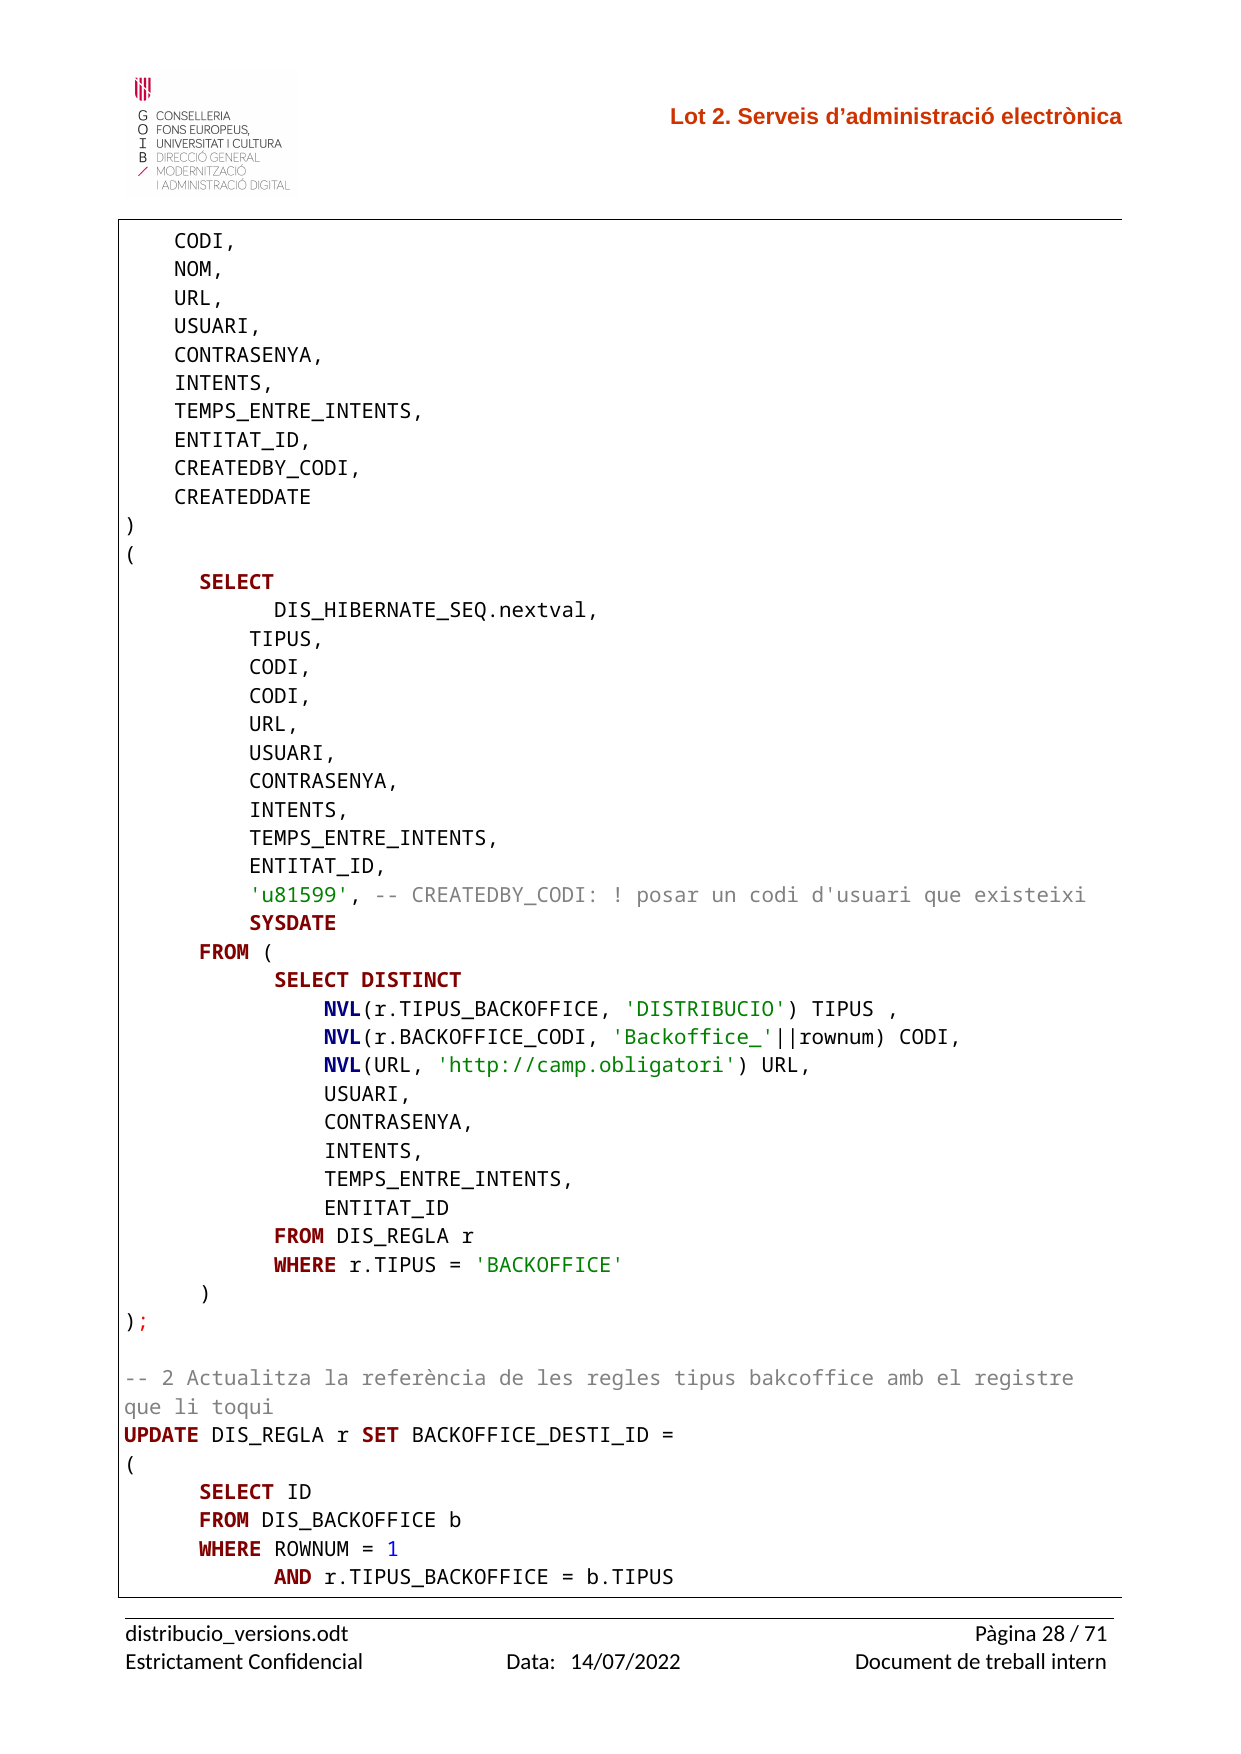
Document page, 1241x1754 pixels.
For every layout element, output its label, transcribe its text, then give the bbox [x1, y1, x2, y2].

table_header CODI, NOM, URL, USUARI, CONTRASENYA, INTENTS, TEMPS_ENTRE_INTENTS, ENTITAT_ID, CREATEDBY_CODI, CREATEDDATE ) ( SELECT DIS_HIBERNATE_SEQ.nextval, TIPUS, CODI, CODI, URL, USUARI, CONTRASENYA, INTENTS, TEMPS_ENTRE_INTENTS, ENTITAT_ID, 'u81599', -- CREATEDBY_CODI: ! posar un codi d'usuari que existeixi SYSDATE FROM ( SELECT DISTINCT NVL(r.TIPUS_BACKOFFICE, 'DISTRIBUCIO') TIPUS , NVL(r.BACKOFFICE_CODI, 'Backoffice_'||rownum) CODI, NVL(URL, 'http://camp.obligatori') URL, USUARI, CONTRASENYA, INTENTS, TEMPS_ENTRE_INTENTS, ENTITAT_ID FROM DIS_REGLA r WHERE r.TIPUS = 'BACKOFFICE' ) ); -- 2 Actualitza la referència de les regles tipus bakcoffice amb el registre que li toqui UPDATE DIS_REGLA r SET BACKOFFICE_DESTI_ID = ( SELECT ID FROM DIS_BACKOFFICE b WHERE ROWNUM = 1 AND r.TIPUS_BACKOFFICE = b.TIPUS [119, 220, 1122, 1597]
picture [126, 70, 299, 197]
